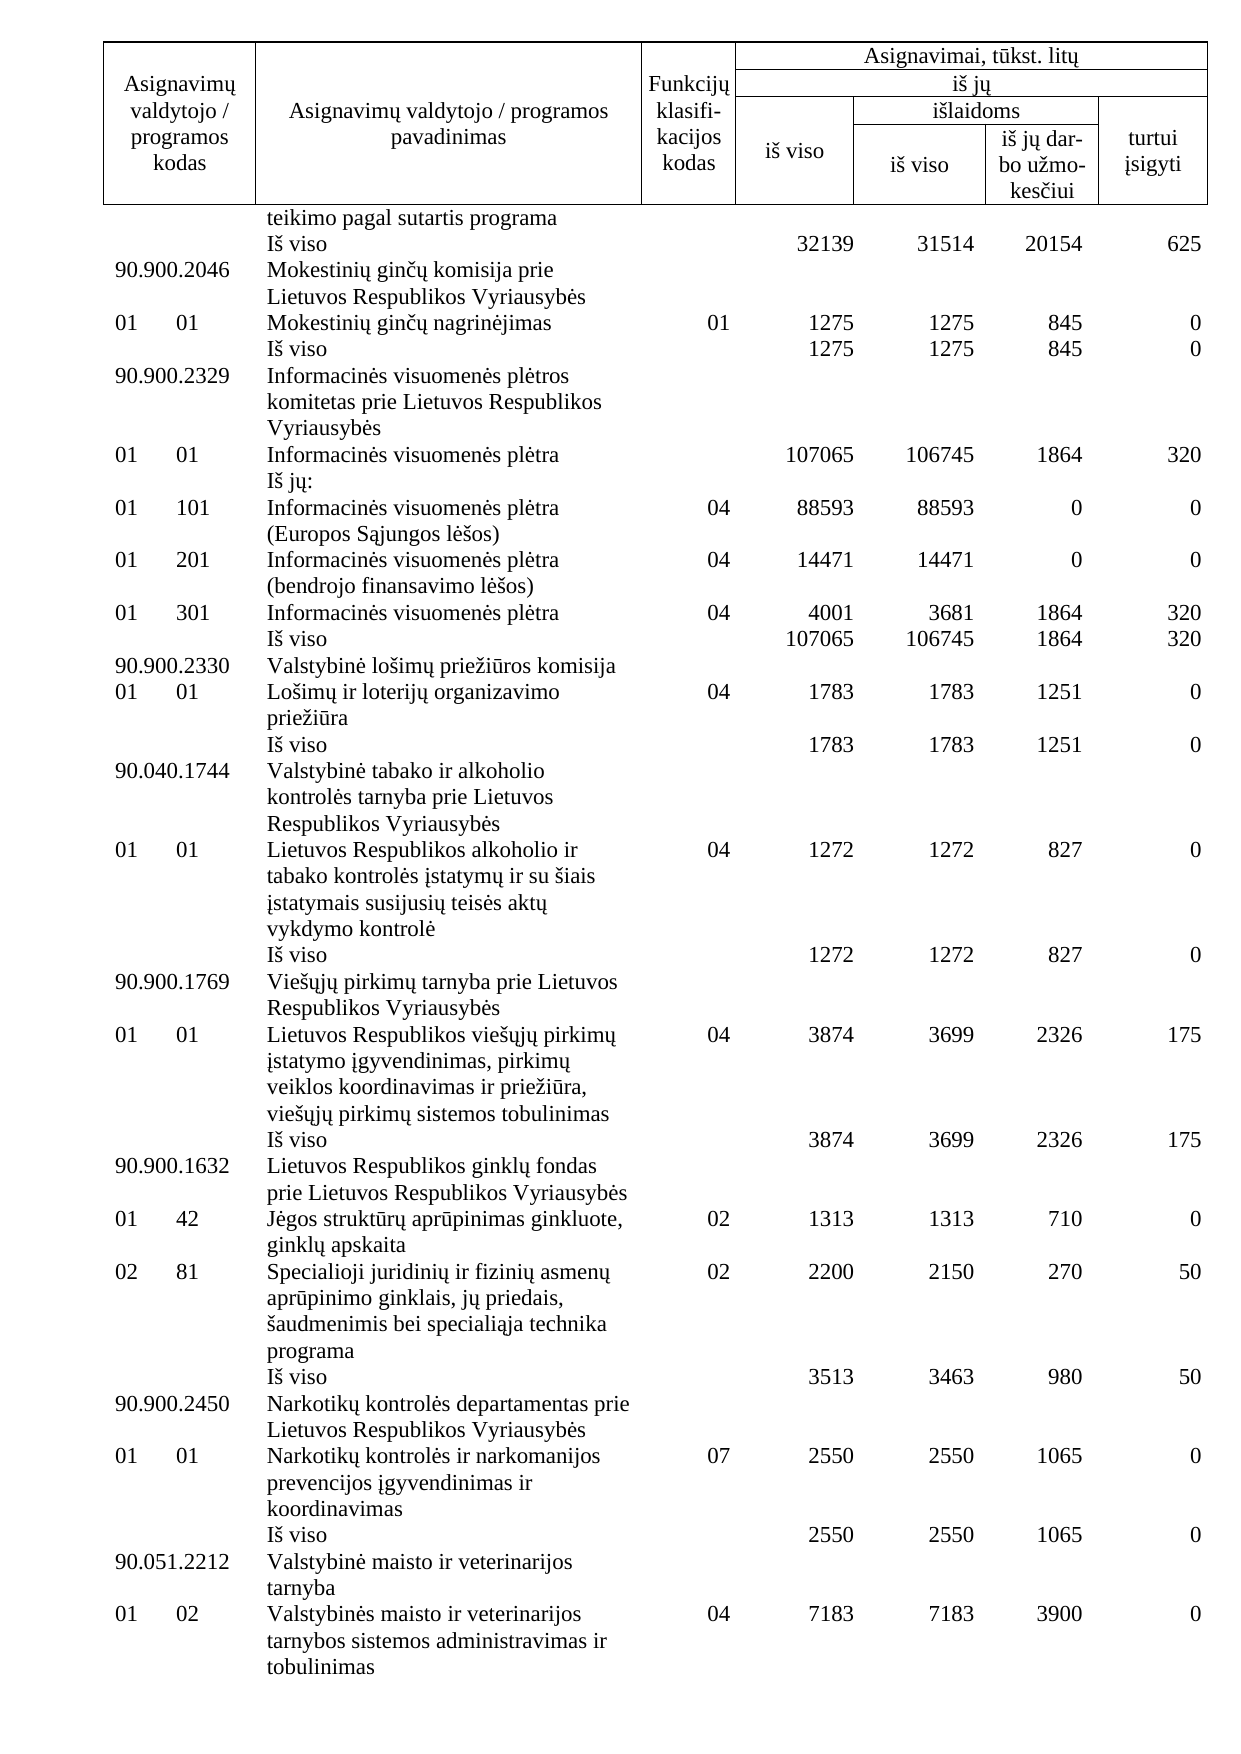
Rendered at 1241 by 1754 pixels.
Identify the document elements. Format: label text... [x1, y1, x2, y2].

table_cell 20154 [985, 230, 1093, 256]
table_cell 01 [165, 309, 255, 335]
table_cell 1783 [741, 678, 865, 731]
table_cell 50 [1093, 1363, 1213, 1389]
table_cell [646, 335, 741, 362]
table_cell Iš viso [255, 731, 646, 757]
table_cell [646, 1153, 741, 1205]
table_cell [646, 1126, 741, 1152]
table_cell 3699 [865, 1021, 985, 1126]
table_cell 3513 [741, 1363, 865, 1389]
table_header Funkcijų klasifi- kacijos kodas [642, 43, 735, 204]
table_cell [646, 1363, 741, 1389]
table_cell [1213, 942, 1221, 968]
table_cell 3900 [985, 1600, 1093, 1679]
table_cell 01 [104, 836, 164, 942]
table_cell [1213, 836, 1221, 942]
table_header Asignavimų valdytojo / programos kodas [104, 43, 255, 204]
table_cell 01 [104, 1021, 164, 1126]
table_cell [1213, 230, 1221, 256]
table_cell 07 [646, 1442, 741, 1521]
table_cell 0 [1093, 1442, 1213, 1521]
table_cell [985, 652, 1093, 678]
table_cell Iš viso [255, 1363, 646, 1389]
table_cell [104, 467, 164, 493]
table_cell [1213, 256, 1221, 309]
table_cell [646, 652, 741, 678]
table_cell 01 [165, 836, 255, 942]
table_cell 3681 [865, 599, 985, 625]
table_cell [646, 942, 741, 968]
table_cell Informacinės visuomenės plėtra [255, 599, 646, 625]
table_cell 320 [1093, 441, 1213, 467]
table_cell [741, 757, 865, 836]
table_cell [646, 757, 741, 836]
table_cell 01 [104, 1442, 164, 1521]
table_cell [741, 205, 865, 230]
table_cell Lietuvos Respublikos ginklų fondas prie Lietuvos Respublikos Vyriausybės [255, 1153, 646, 1205]
table_cell 827 [985, 942, 1093, 968]
table_cell [741, 968, 865, 1021]
table_cell 1275 [865, 335, 985, 362]
table_cell 02 [165, 1600, 255, 1679]
table_cell 3874 [741, 1126, 865, 1152]
table_cell 01 [104, 599, 164, 625]
table_cell [646, 256, 741, 309]
table_cell [646, 625, 741, 652]
table_cell 0 [1093, 731, 1213, 757]
table_cell 01 [104, 678, 164, 731]
table_cell 01 [104, 1600, 164, 1679]
table_cell 1275 [865, 309, 985, 335]
table_cell iš jų [736, 70, 1207, 96]
table_cell 04 [646, 1600, 741, 1679]
table_cell [646, 1548, 741, 1600]
table_cell [646, 441, 741, 467]
table_cell [1093, 652, 1213, 678]
table_header [1208, 41, 1213, 69]
table_cell [865, 362, 985, 441]
table_cell [1093, 256, 1213, 309]
table_cell 980 [985, 1363, 1093, 1389]
table_cell 1275 [741, 335, 865, 362]
table_cell [1213, 1521, 1221, 1548]
table_cell 175 [1093, 1126, 1213, 1152]
table_cell Lietuvos Respublikos viešųjų pirkimų įstatymo įgyvendinimas, pirkimų veiklos koordinavimas ir priežiūra, viešųjų pirkimų sistemos tobulinimas [255, 1021, 646, 1126]
table_cell [1208, 96, 1213, 123]
table_cell [104, 230, 164, 256]
table_cell 90.900.2046 [104, 256, 255, 309]
table_cell 04 [646, 599, 741, 625]
table_cell [1213, 731, 1221, 757]
table_cell Iš viso [255, 230, 646, 256]
table_cell [1213, 1205, 1221, 1258]
table_cell [865, 1390, 985, 1442]
table_cell [165, 335, 255, 362]
table_cell [1213, 968, 1221, 1021]
table_cell teikimo pagal sutartis programa [255, 205, 646, 230]
table_cell Iš viso [255, 625, 646, 652]
table_cell [1213, 204, 1221, 230]
table_cell [865, 968, 985, 1021]
table_cell 827 [985, 836, 1093, 942]
table_cell Iš viso [255, 942, 646, 968]
table_header Asignavimų valdytojo / programos pavadinimas [256, 43, 641, 204]
table_cell 320 [1093, 625, 1213, 652]
table_cell 90.900.2330 [104, 652, 255, 678]
table_cell 2550 [741, 1442, 865, 1521]
table_cell [741, 1390, 865, 1442]
table_cell [1213, 1363, 1221, 1389]
table_cell Valstybinė tabako ir alkoholio kontrolės tarnyba prie Lietuvos Respublikos Vyriausybės [255, 757, 646, 836]
table_cell 845 [985, 335, 1093, 362]
table_cell [865, 757, 985, 836]
table_cell [1208, 69, 1213, 96]
table_cell iš jų dar-bo užmo-kesčiui [986, 125, 1098, 204]
table_cell Valstybinė maisto ir veterinarijos tarnyba [255, 1548, 646, 1600]
table_cell 1272 [741, 836, 865, 942]
table_cell 101 [165, 494, 255, 546]
table_cell [1213, 1442, 1221, 1521]
table_cell [104, 625, 164, 652]
table_cell 88593 [865, 494, 985, 546]
table_cell 0 [985, 494, 1093, 546]
table_cell [1093, 1548, 1213, 1600]
table_cell 175 [1093, 1021, 1213, 1126]
table_cell 04 [646, 546, 741, 599]
table_cell 7183 [741, 1600, 865, 1679]
table_cell [165, 205, 255, 230]
table_cell Informacinės visuomenės plėtros komitetas prie Lietuvos Respublikos Vyriausybės [255, 362, 646, 441]
table_cell [985, 1153, 1093, 1205]
table_cell 2326 [985, 1021, 1093, 1126]
table_cell 106745 [865, 625, 985, 652]
table_cell Iš viso [255, 1521, 646, 1548]
table_cell Informacinės visuomenės plėtra (Europos Sąjungos lėšos) [255, 494, 646, 546]
table_cell 4001 [741, 599, 865, 625]
table_cell 90.040.1744 [104, 757, 255, 836]
table_cell [865, 652, 985, 678]
table_cell Iš jų: [255, 467, 646, 493]
table_cell 7183 [865, 1600, 985, 1679]
table_cell Narkotikų kontrolės departamentas prie Lietuvos Respublikos Vyriausybės [255, 1390, 646, 1442]
table_cell [741, 467, 865, 493]
table_cell [985, 256, 1093, 309]
table_cell turtui įsigyti [1099, 97, 1207, 204]
table_cell 01 [104, 1205, 164, 1258]
table_cell 01 [104, 441, 164, 467]
table_cell [165, 1521, 255, 1548]
table_cell 0 [1093, 678, 1213, 731]
table_cell [1213, 441, 1221, 467]
table_cell [646, 968, 741, 1021]
table_cell išlaidoms [854, 97, 1098, 123]
table_cell 2550 [865, 1442, 985, 1521]
table_cell 1864 [985, 441, 1093, 467]
table_cell 710 [985, 1205, 1093, 1258]
table_cell [1213, 1390, 1221, 1442]
table_cell [741, 652, 865, 678]
table_cell [104, 335, 164, 362]
table_cell 32139 [741, 230, 865, 256]
table_cell 01 [104, 494, 164, 546]
table_cell Iš viso [255, 1126, 646, 1152]
table_cell [1213, 546, 1221, 599]
table_cell 3874 [741, 1021, 865, 1126]
table_cell [104, 942, 164, 968]
table_cell [1213, 757, 1221, 836]
table_cell [985, 362, 1093, 441]
table_cell [1093, 362, 1213, 441]
table_cell [1213, 625, 1221, 652]
table_cell [1213, 494, 1221, 546]
table_cell [1213, 309, 1221, 335]
table_cell 90.051.2212 [104, 1548, 255, 1600]
table_cell [1213, 1021, 1221, 1126]
table_cell 01 [104, 309, 164, 335]
table_cell 0 [1093, 836, 1213, 942]
table_cell [165, 731, 255, 757]
table_cell [646, 1521, 741, 1548]
table_cell 0 [1093, 309, 1213, 335]
table_cell 1272 [865, 836, 985, 942]
table_cell 81 [165, 1258, 255, 1363]
table_cell 1313 [865, 1205, 985, 1258]
table_cell Lošimų ir loterijų organizavimo priežiūra [255, 678, 646, 731]
table_cell [741, 362, 865, 441]
table_cell 42 [165, 1205, 255, 1258]
table_cell [985, 1548, 1093, 1600]
table_cell [646, 362, 741, 441]
table_cell [104, 1126, 164, 1152]
table_cell [1208, 124, 1213, 204]
table_cell [1213, 362, 1221, 441]
table_cell [1213, 599, 1221, 625]
table_cell [165, 1363, 255, 1389]
table_cell 02 [646, 1258, 741, 1363]
table_cell 04 [646, 678, 741, 731]
table_cell 90.900.1769 [104, 968, 255, 1021]
table_cell Viešųjų pirkimų tarnyba prie Lietuvos Respublikos Vyriausybės [255, 968, 646, 1021]
table_cell [865, 1548, 985, 1600]
table_cell 0 [1093, 335, 1213, 362]
table_cell [1213, 1153, 1221, 1205]
table_cell 90.900.2329 [104, 362, 255, 441]
table_cell 1251 [985, 731, 1093, 757]
table_cell [646, 205, 741, 230]
table_cell Iš viso [255, 335, 646, 362]
table_cell [985, 968, 1093, 1021]
table_cell 2550 [741, 1521, 865, 1548]
table_cell 02 [646, 1205, 741, 1258]
table_cell 301 [165, 599, 255, 625]
table_cell [1093, 968, 1213, 1021]
table_cell 3463 [865, 1363, 985, 1389]
table_cell [165, 467, 255, 493]
table_header [1213, 41, 1221, 69]
table_cell Jėgos struktūrų aprūpinimas ginkluote, ginklų apskaita [255, 1205, 646, 1258]
table_cell 31514 [865, 230, 985, 256]
table_cell iš viso [854, 125, 985, 204]
table_cell 2150 [865, 1258, 985, 1363]
table_cell iš viso [736, 97, 853, 204]
table_cell 0 [1093, 942, 1213, 968]
table_cell 320 [1093, 599, 1213, 625]
table_cell 01 [165, 441, 255, 467]
table_cell [865, 467, 985, 493]
table_cell [1093, 1390, 1213, 1442]
table_cell 3699 [865, 1126, 985, 1152]
table_cell 201 [165, 546, 255, 599]
table_cell [1213, 652, 1221, 678]
table_cell [165, 1126, 255, 1152]
table_cell [1093, 757, 1213, 836]
table_cell 0 [1093, 1521, 1213, 1548]
table_cell 270 [985, 1258, 1093, 1363]
table_cell 107065 [741, 625, 865, 652]
table_cell 0 [985, 546, 1093, 599]
table_cell 0 [1093, 546, 1213, 599]
table_cell 1864 [985, 599, 1093, 625]
table_cell [985, 467, 1093, 493]
table_cell 0 [1093, 1205, 1213, 1258]
table_cell Valstybinė lošimų priežiūros komisija [255, 652, 646, 678]
table_cell Valstybinės maisto ir veterinarijos tarnybos sistemos administravimas ir tobulinimas [255, 1600, 646, 1679]
table_cell 107065 [741, 441, 865, 467]
table_cell 14471 [865, 546, 985, 599]
table_cell [1093, 204, 1213, 230]
table_cell Informacinės visuomenės plėtra (bendrojo finansavimo lėšos) [255, 546, 646, 599]
table_cell [985, 205, 1093, 230]
table_cell 01 [104, 546, 164, 599]
table_cell 0 [1093, 1600, 1213, 1679]
table_cell Mokestinių ginčų komisija prie Lietuvos Respublikos Vyriausybės [255, 256, 646, 309]
table_cell 1783 [865, 678, 985, 731]
table_cell [646, 731, 741, 757]
table_cell [985, 757, 1093, 836]
table_cell [1213, 1126, 1221, 1152]
table_cell [104, 205, 164, 230]
table_cell [104, 1363, 164, 1389]
table_cell [1213, 1258, 1221, 1363]
table_cell 1783 [865, 731, 985, 757]
table_cell 90.900.2450 [104, 1390, 255, 1442]
table_cell [165, 230, 255, 256]
table_cell 04 [646, 494, 741, 546]
table_cell [1093, 467, 1213, 493]
table_cell [646, 1390, 741, 1442]
table_cell [646, 230, 741, 256]
table_cell 1272 [741, 942, 865, 968]
table_cell 1065 [985, 1442, 1093, 1521]
table_cell Narkotikų kontrolės ir narkomanijos prevencijos įgyvendinimas ir koordinavimas [255, 1442, 646, 1521]
table_cell [104, 731, 164, 757]
table_cell 1313 [741, 1205, 865, 1258]
table_cell [865, 1153, 985, 1205]
table_cell [1213, 1600, 1221, 1679]
table_cell [1213, 335, 1221, 362]
table_cell [1213, 96, 1221, 123]
table_cell Lietuvos Respublikos alkoholio ir tabako kontrolės įstatymų ir su šiais įstatymais susijusių teisės aktų vykdymo kontrolė [255, 836, 646, 942]
table_cell 2326 [985, 1126, 1093, 1152]
table_cell [165, 942, 255, 968]
table_cell 1864 [985, 625, 1093, 652]
table_cell [741, 256, 865, 309]
table_cell [646, 467, 741, 493]
table_cell 845 [985, 309, 1093, 335]
table_cell 01 [165, 1021, 255, 1126]
table_cell [985, 1390, 1093, 1442]
table_cell [1213, 467, 1221, 493]
table_cell 04 [646, 836, 741, 942]
table_cell 90.900.1632 [104, 1153, 255, 1205]
table_cell [1213, 678, 1221, 731]
table_cell 14471 [741, 546, 865, 599]
table_cell 106745 [865, 441, 985, 467]
table_cell 50 [1093, 1258, 1213, 1363]
table_cell Informacinės visuomenės plėtra [255, 441, 646, 467]
table_cell [165, 625, 255, 652]
table_cell 2550 [865, 1521, 985, 1548]
table_cell [865, 256, 985, 309]
table_cell [104, 1521, 164, 1548]
table_cell [1093, 1153, 1213, 1205]
table_cell [741, 1548, 865, 1600]
table_cell Mokestinių ginčų nagrinėjimas [255, 309, 646, 335]
table_cell 1251 [985, 678, 1093, 731]
table_cell [1213, 1548, 1221, 1600]
table_cell 625 [1093, 230, 1213, 256]
table_cell 1275 [741, 309, 865, 335]
table_cell 1272 [865, 942, 985, 968]
table_cell 01 [646, 309, 741, 335]
table_cell 1783 [741, 731, 865, 757]
table_cell [1213, 124, 1221, 204]
table_cell 0 [1093, 494, 1213, 546]
table_cell 02 [104, 1258, 164, 1363]
table_cell 2200 [741, 1258, 865, 1363]
table_cell [865, 205, 985, 230]
table_cell 01 [165, 1442, 255, 1521]
table_cell 04 [646, 1021, 741, 1126]
table_header Asignavimai, tūkst. litų [736, 43, 1207, 69]
table_cell 88593 [741, 494, 865, 546]
table_cell 01 [165, 678, 255, 731]
table_cell 1065 [985, 1521, 1093, 1548]
table_cell Specialioji juridinių ir fizinių asmenų aprūpinimo ginklais, jų priedais, šaudmenimis bei specialiąja technika programa [255, 1258, 646, 1363]
table_cell [1213, 69, 1221, 96]
table_cell [741, 1153, 865, 1205]
